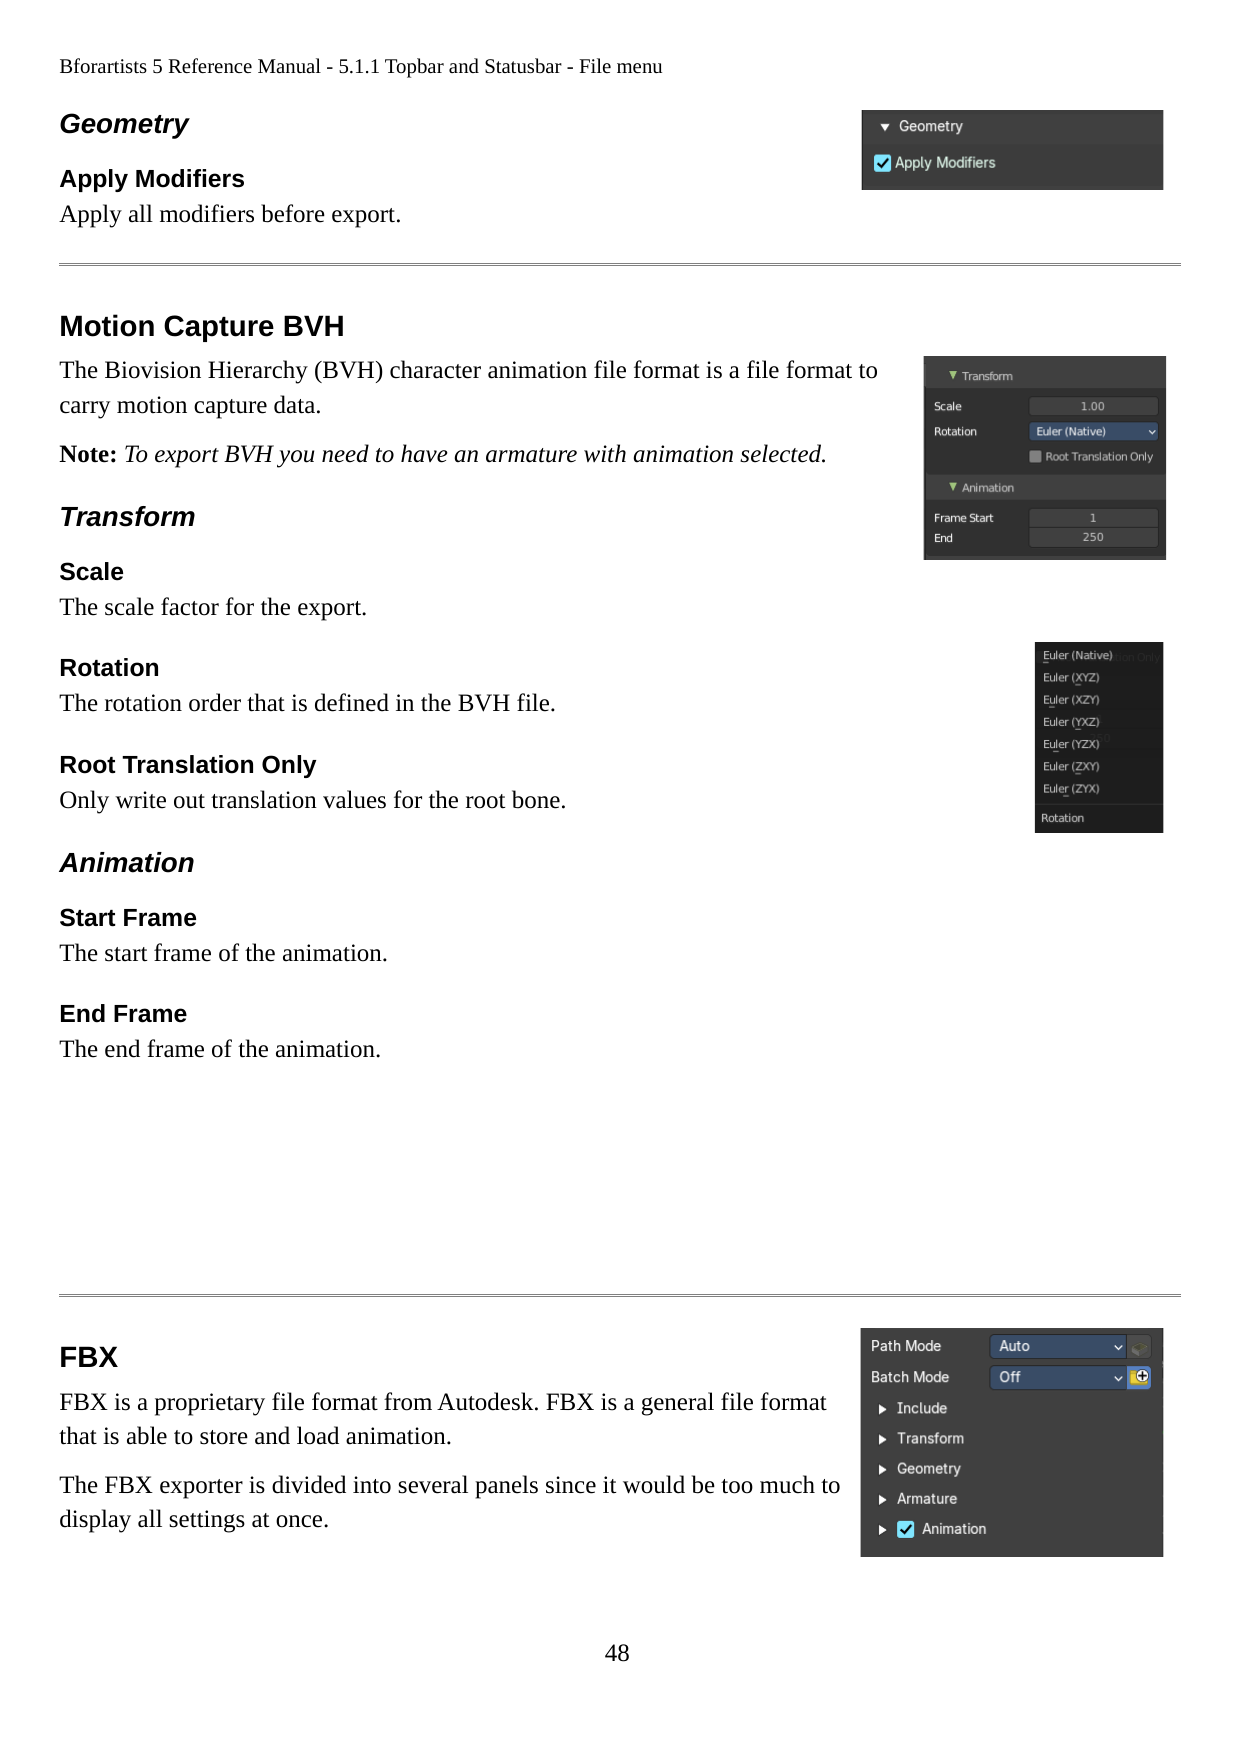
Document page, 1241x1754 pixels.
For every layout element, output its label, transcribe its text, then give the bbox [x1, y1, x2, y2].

subtitle [1164, 653, 1181, 682]
subtitle Rotation [59, 653, 1034, 682]
subtitle Transform [59, 500, 923, 532]
subtitle Geometry [59, 107, 1181, 139]
text The start frame of the animation. [59, 938, 1181, 967]
subtitle End Frame [59, 999, 1181, 1028]
subtitle Animation [59, 846, 1181, 878]
text Note: To export BVH you need to have an armature with animation selected. [59, 439, 923, 467]
text The FBX exporter is divided into several panels since it would be too much to display all settings at once. [59, 1470, 860, 1533]
text The rotation order that is defined in the BVH file. [59, 688, 1034, 717]
picture [861, 110, 1164, 190]
text The end frame of the animation. [59, 1034, 1181, 1063]
picture [860, 1328, 1164, 1557]
text The scale factor for the export. [59, 592, 1181, 621]
subtitle Motion Capture BVH [59, 309, 1181, 343]
subtitle [1164, 1340, 1181, 1374]
subtitle Start Frame [59, 903, 1181, 932]
text Only write out translation values for the root bone. [59, 785, 1034, 813]
subtitle Scale [59, 557, 1181, 586]
subtitle [1167, 500, 1181, 532]
text Apply all modifiers before export. [59, 199, 1181, 228]
text The Biovision Hierarchy (BVH) character animation file format is a file format to carry motion capture data. [59, 355, 1181, 418]
subtitle Apply Modifiers [59, 164, 1181, 193]
text FBX is a proprietary file format from Autodesk. FBX is a general file format that is able to store and load animation. [59, 1387, 860, 1450]
subtitle [1164, 750, 1181, 778]
subtitle Root Translation Only [59, 750, 1034, 778]
picture [923, 356, 1167, 560]
picture [1034, 642, 1164, 833]
subtitle FBX [59, 1340, 860, 1374]
